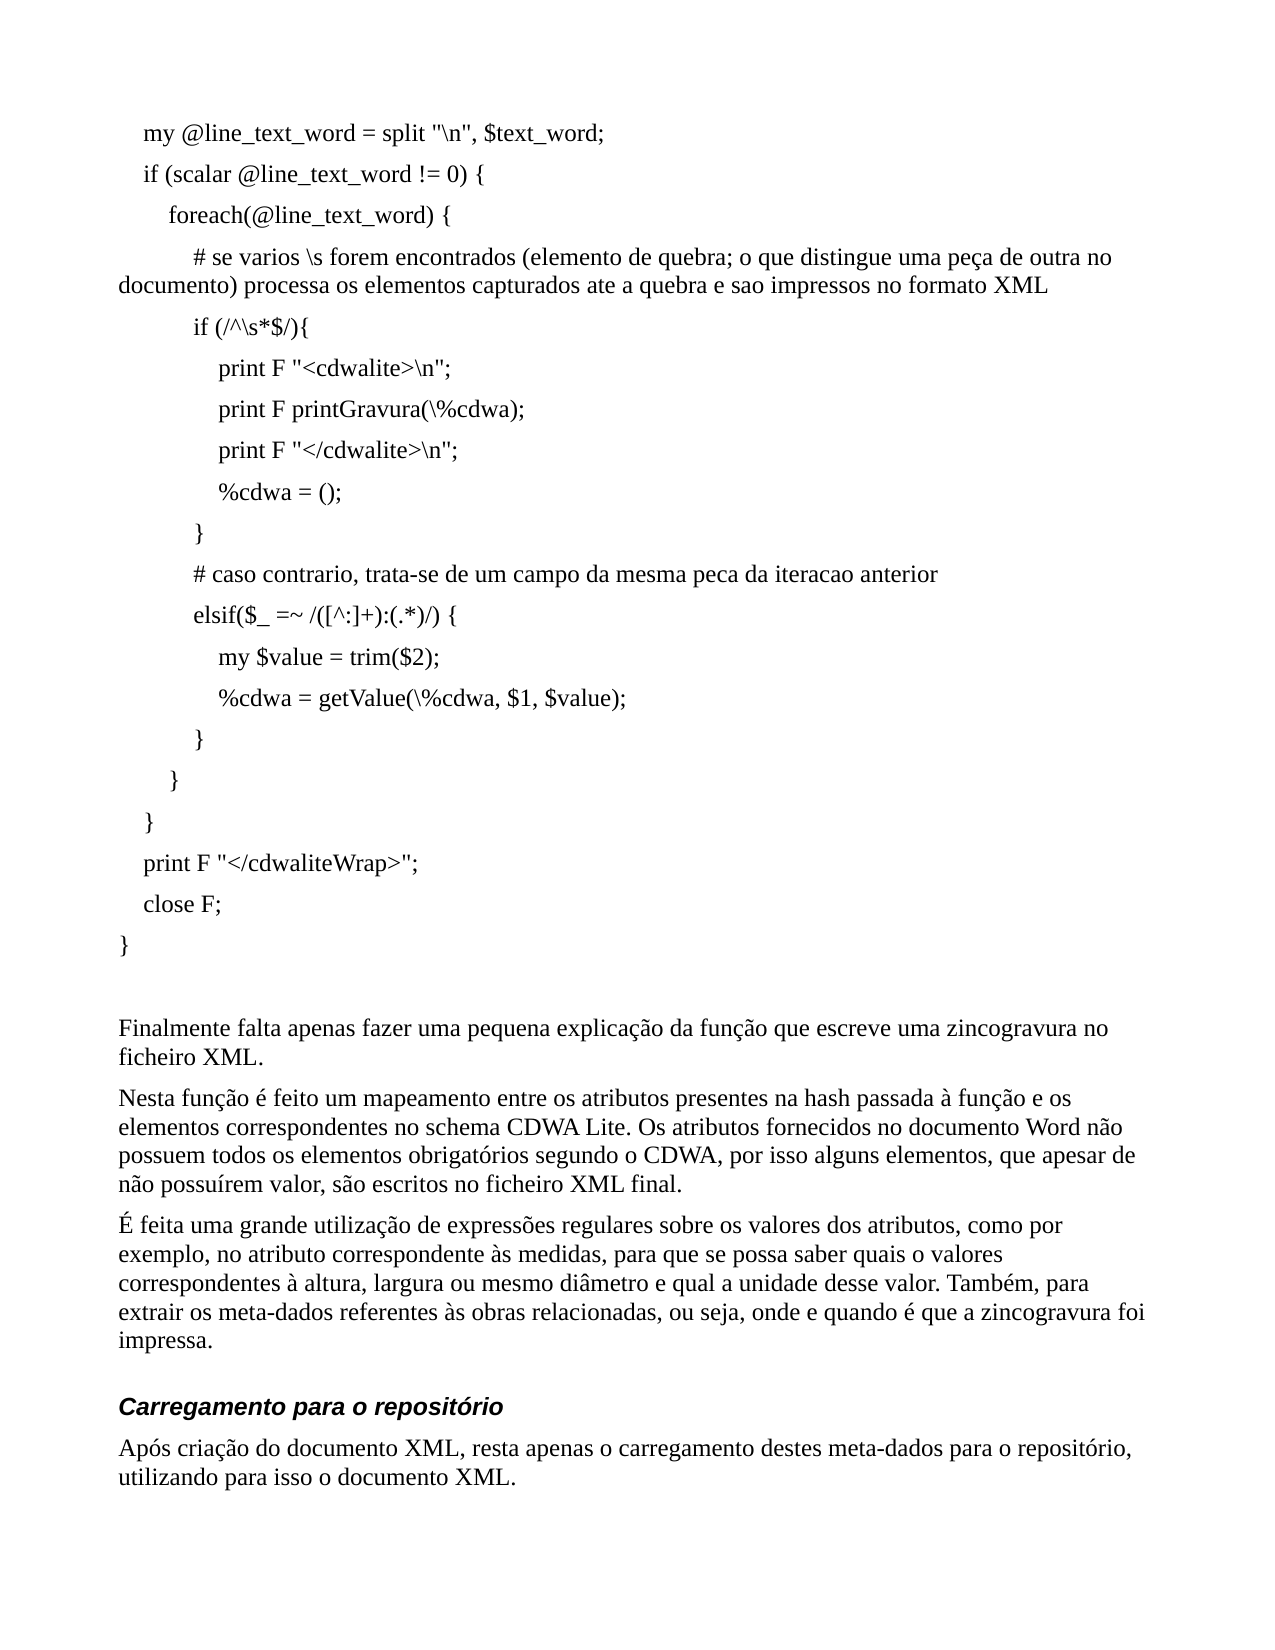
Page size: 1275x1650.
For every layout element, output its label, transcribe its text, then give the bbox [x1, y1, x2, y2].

text print F "</cdwalite>\n"; [118, 436, 1157, 464]
text Após criação do documento XML, resta apenas o carregamento destes meta-dados para o repositório, utilizando para isso o documento XML. [118, 1433, 1157, 1490]
text } [118, 518, 1157, 547]
text %cdwa = (); [118, 477, 1157, 506]
text %cdwa = getValue(\%cdwa, $1, $value); [118, 683, 1157, 712]
text foreach(@line_text_word) { [118, 201, 1157, 229]
text my @line_text_word = split "\n", $text_word; [118, 118, 1157, 147]
subtitle Carregamento para o repositório [118, 1392, 1157, 1420]
text print F printGravura(\%cdwa); [118, 394, 1157, 423]
text Nesta função é feito um mapeamento entre os atributos presentes na hash passada à função e os elementos correspondentes no schema CDWA Lite. Os atributos fornecidos no documento Word não possuem todos os elementos obrigatórios segundo o CDWA, por isso alguns elementos, que apesar de não possuírem valor, são escritos no ficheiro XML final. [118, 1083, 1157, 1198]
text print F "<cdwalite>\n"; [118, 353, 1157, 382]
text } [118, 931, 1157, 959]
text print F "</cdwaliteWrap>"; [118, 848, 1157, 877]
text elsif($_ =~ /([^:]+):(.*)/) { [118, 601, 1157, 629]
text if (scalar @line_text_word != 0) { [118, 159, 1157, 188]
text } [118, 724, 1157, 753]
text # caso contrario, trata-se de um campo da mesma peca da iteracao anterior [118, 559, 1157, 588]
text } [118, 807, 1157, 836]
text Finalmente falta apenas fazer uma pequena explicação da função que escreve uma zincogravura no ficheiro XML. [118, 1013, 1157, 1071]
text if (/^\s*$/){ [118, 312, 1157, 341]
text close F; [118, 889, 1157, 918]
text É feita uma grande utilização de expressões regulares sobre os valores dos atributos, como por exemplo, no atributo correspondente às medidas, para que se possa saber quais o valores correspondentes à altura, largura ou mesmo diâmetro e qual a unidade desse valor. Também, para extrair os meta-dados referentes às obras relacionadas, ou seja, onde e quando é que a zincogravura foi impressa. [118, 1211, 1157, 1354]
text my $value = trim($2); [118, 642, 1157, 671]
text # se varios \s forem encontrados (elemento de quebra; o que distingue uma peça de outra no documento) processa os elementos capturados ate a quebra e sao impressos no formato XML [118, 242, 1157, 299]
text } [118, 766, 1157, 794]
